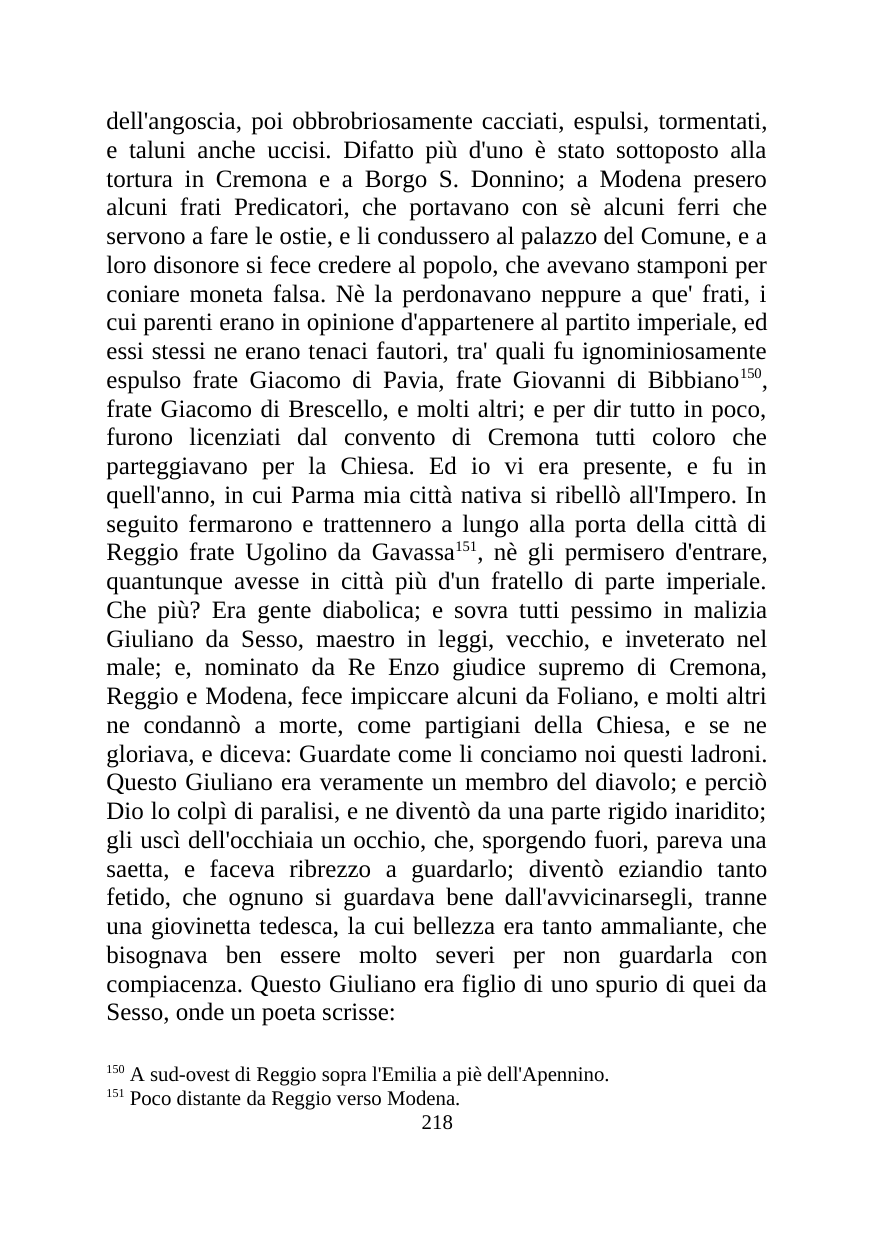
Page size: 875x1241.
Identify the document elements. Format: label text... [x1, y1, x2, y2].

text Poco distante da Reggio verso Modena. [106, 1086, 768, 1110]
text A sud-ovest di Reggio sopra l'Emilia a piè dell'Apennino. [106, 1062, 768, 1086]
text dell'angoscia, poi obbrobriosamente cacciati, espulsi, tormentati, e taluni anche uccisi. Difatto più d'uno è stato sottoposto alla tortura in Cremona e a Borgo S. Donnino; a Modena presero alcuni frati Predicatori, che portavano con sè alcuni ferri che servono a fare le ostie, e li condussero al palazzo del Comune, e a loro disonore si fece credere al popolo, che avevano stamponi per coniare moneta falsa. Nè la perdonavano neppure a que' frati, i cui parenti erano in opinione d'appartenere al partito imperiale, ed essi stessi ne erano tenaci fautori, tra' quali fu ignominiosamente espulso frate Giacomo di Pavia, frate Giovanni di Bibbiano, frate Giacomo di Brescello, e molti altri; e per dir tutto in poco, furono licenziati dal convento di Cremona tutti coloro che parteggiavano per la Chiesa. Ed io vi era presente, e fu in quell'anno, in cui Parma mia città nativa si ribellò all'Impero. In seguito fermarono e trattennero a lungo alla porta della città di Reggio frate Ugolino da Gavassa, nè gli permisero d'entrare, quantunque avesse in città più d'un fratello di parte imperiale. Che più? Era gente diabolica; e sovra tutti pessimo in malizia Giuliano da Sesso, maestro in leggi, vecchio, e inveterato nel male; e, nominato da Re Enzo giudice supremo di Cremona, Reggio e Modena, fece impiccare alcuni da Foliano, e molti altri ne condannò a morte, come partigiani della Chiesa, e se ne gloriava, e diceva: Guardate come li conciamo noi questi ladroni. Questo Giuliano era veramente un membro del diavolo; e perciò Dio lo colpì di paralisi, e ne diventò da una parte rigido inaridito; gli uscì dell'occhiaia un occhio, che, sporgendo fuori, pareva una saetta, e faceva ribrezzo a guardarlo; diventò eziandio tanto fetido, che ognuno si guardava bene dall'avvicinarsegli, tranne una giovinetta tedesca, la cui bellezza era tanto ammaliante, che bisognava ben essere molto severi per non guardarla con compiacenza. Questo Giuliano era figlio di uno spurio di quei da Sesso, onde un poeta scrisse: [106, 106, 768, 1026]
